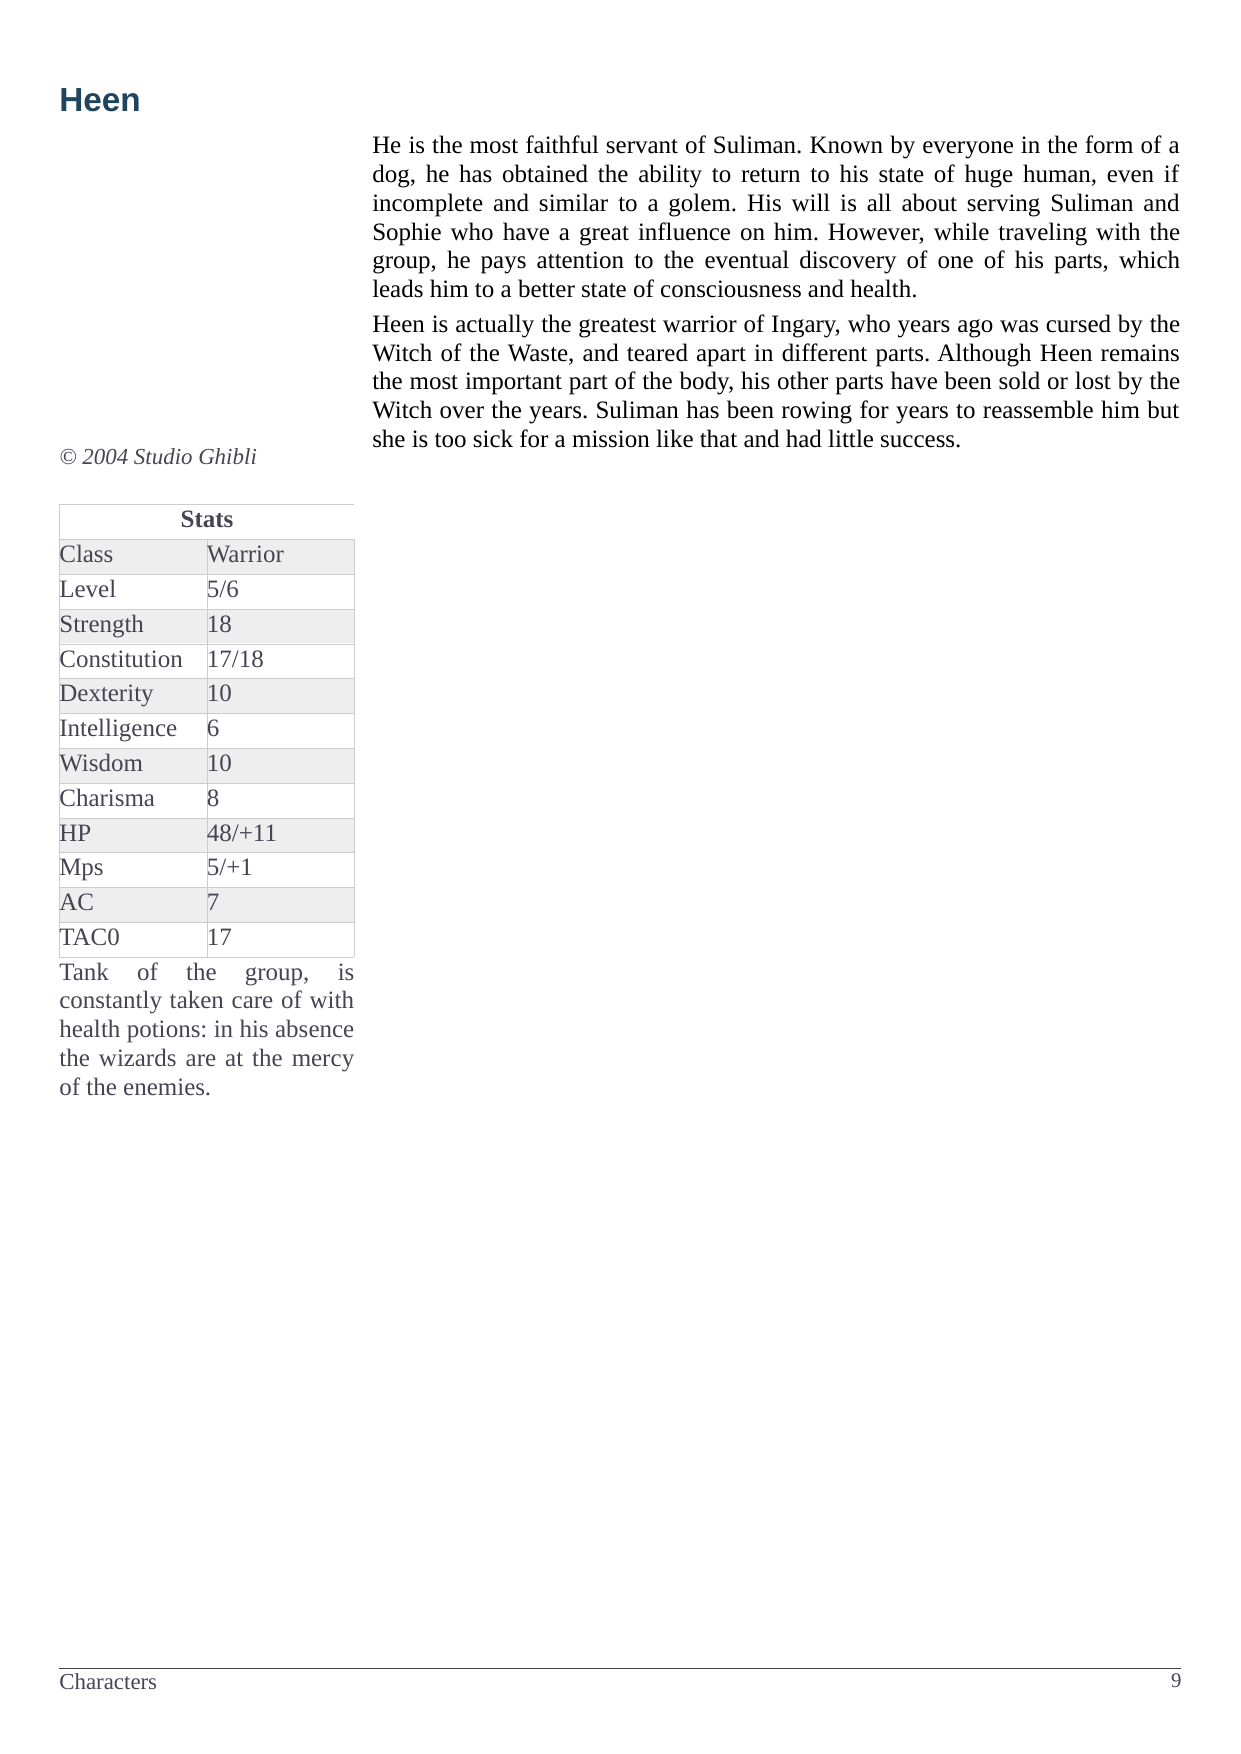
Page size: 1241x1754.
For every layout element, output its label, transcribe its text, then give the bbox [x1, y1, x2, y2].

subtitle Heen [59, 80, 1181, 118]
table_cell 17 [208, 923, 354, 957]
table_cell 7 [208, 888, 354, 922]
table_cell Mps [60, 853, 207, 887]
table_cell HP [60, 819, 207, 852]
table_cell Constitution [60, 645, 207, 678]
table_cell 17/18 [208, 645, 354, 678]
table_header [354, 131, 372, 504]
table_cell [372, 504, 1181, 1106]
table_cell Dexterity [60, 679, 207, 713]
table_cell AC [60, 888, 207, 922]
table_cell 10 [208, 679, 354, 713]
table_cell 5/+1 [208, 853, 354, 887]
table_cell 5/6 [208, 575, 354, 609]
table_cell Class [60, 540, 207, 574]
table_header [59, 131, 354, 504]
table_cell TAC0 [60, 923, 207, 957]
table_cell Intelligence [60, 714, 207, 748]
table_cell 6 [208, 714, 354, 748]
table_cell [354, 504, 372, 1106]
table_header He is the most faithful servant of Suliman. Known by everyone in the form of a dog, he has obtained the ability to return to his state of huge human, even if incomplete and similar to a golem. His will is all about serving Suliman and Sophie who have a great influence on him. However, while traveling with the group, he pays attention to the eventual discovery of one of his parts, which leads him to a better state of consciousness and health. Heen is actually the greatest warrior of Ingary, who years ago was cursed by the Witch of the Waste, and teared apart in different parts. Although Heen remains the most important part of the body, his other parts have been sold or lost by the Witch over the years. Suliman has been rowing for years to reassemble him but she is too sick for a mission like that and had little success. [372, 131, 1181, 504]
table_cell 10 [208, 749, 354, 783]
table_cell 18 [208, 610, 354, 643]
table_cell Charisma [60, 784, 207, 817]
table_cell Level [60, 575, 207, 609]
table_cell Tank of the group, is constantly taken care of with health potions: in his absence the wizards are at the mercy of the enemies. [59, 958, 354, 1106]
table_cell 48/+11 [208, 819, 354, 852]
table_cell Strength [60, 610, 207, 643]
table_cell Warrior [208, 540, 354, 574]
table_cell Wisdom [60, 749, 207, 783]
table_header Stats [60, 505, 354, 539]
table_cell 8 [208, 784, 354, 817]
